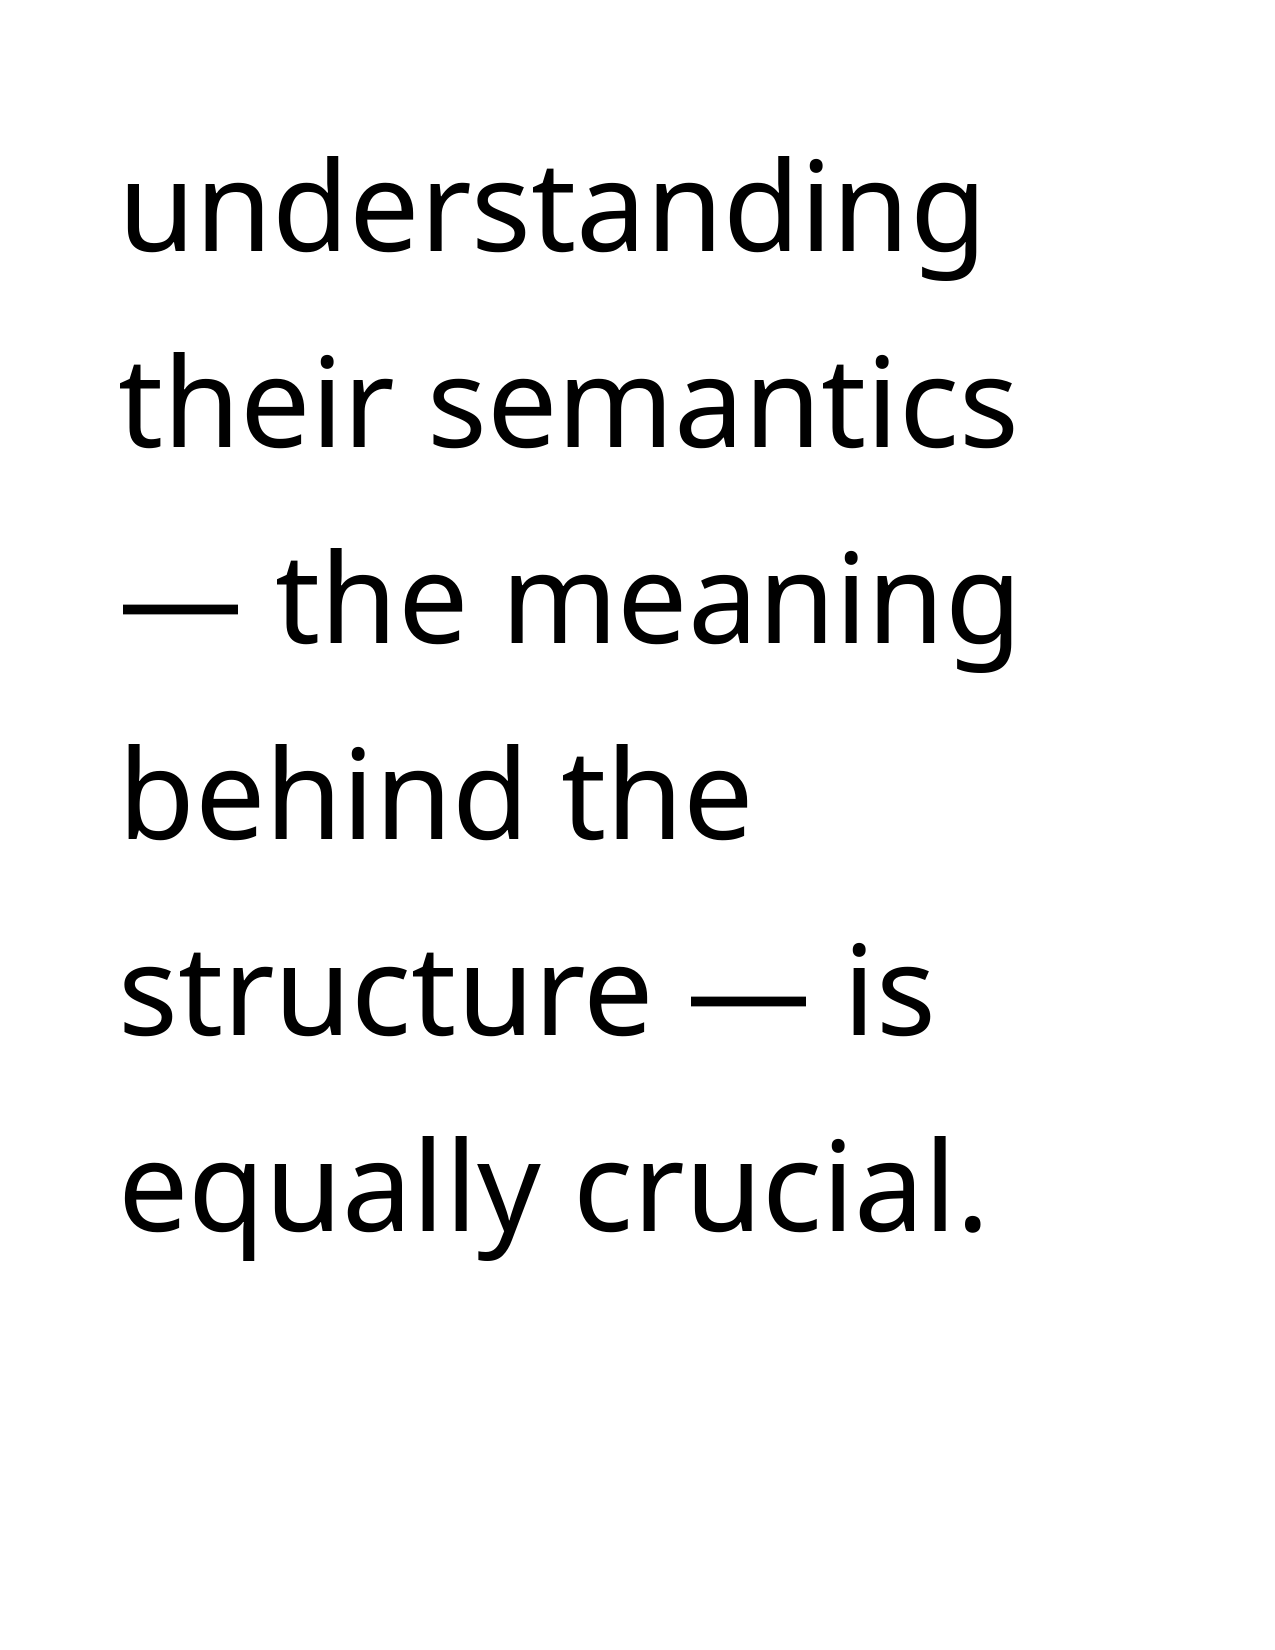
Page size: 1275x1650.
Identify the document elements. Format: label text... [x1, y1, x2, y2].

text understanding their semantics — the meaning behind the structure — is equally crucial. [118, 118, 1157, 1268]
